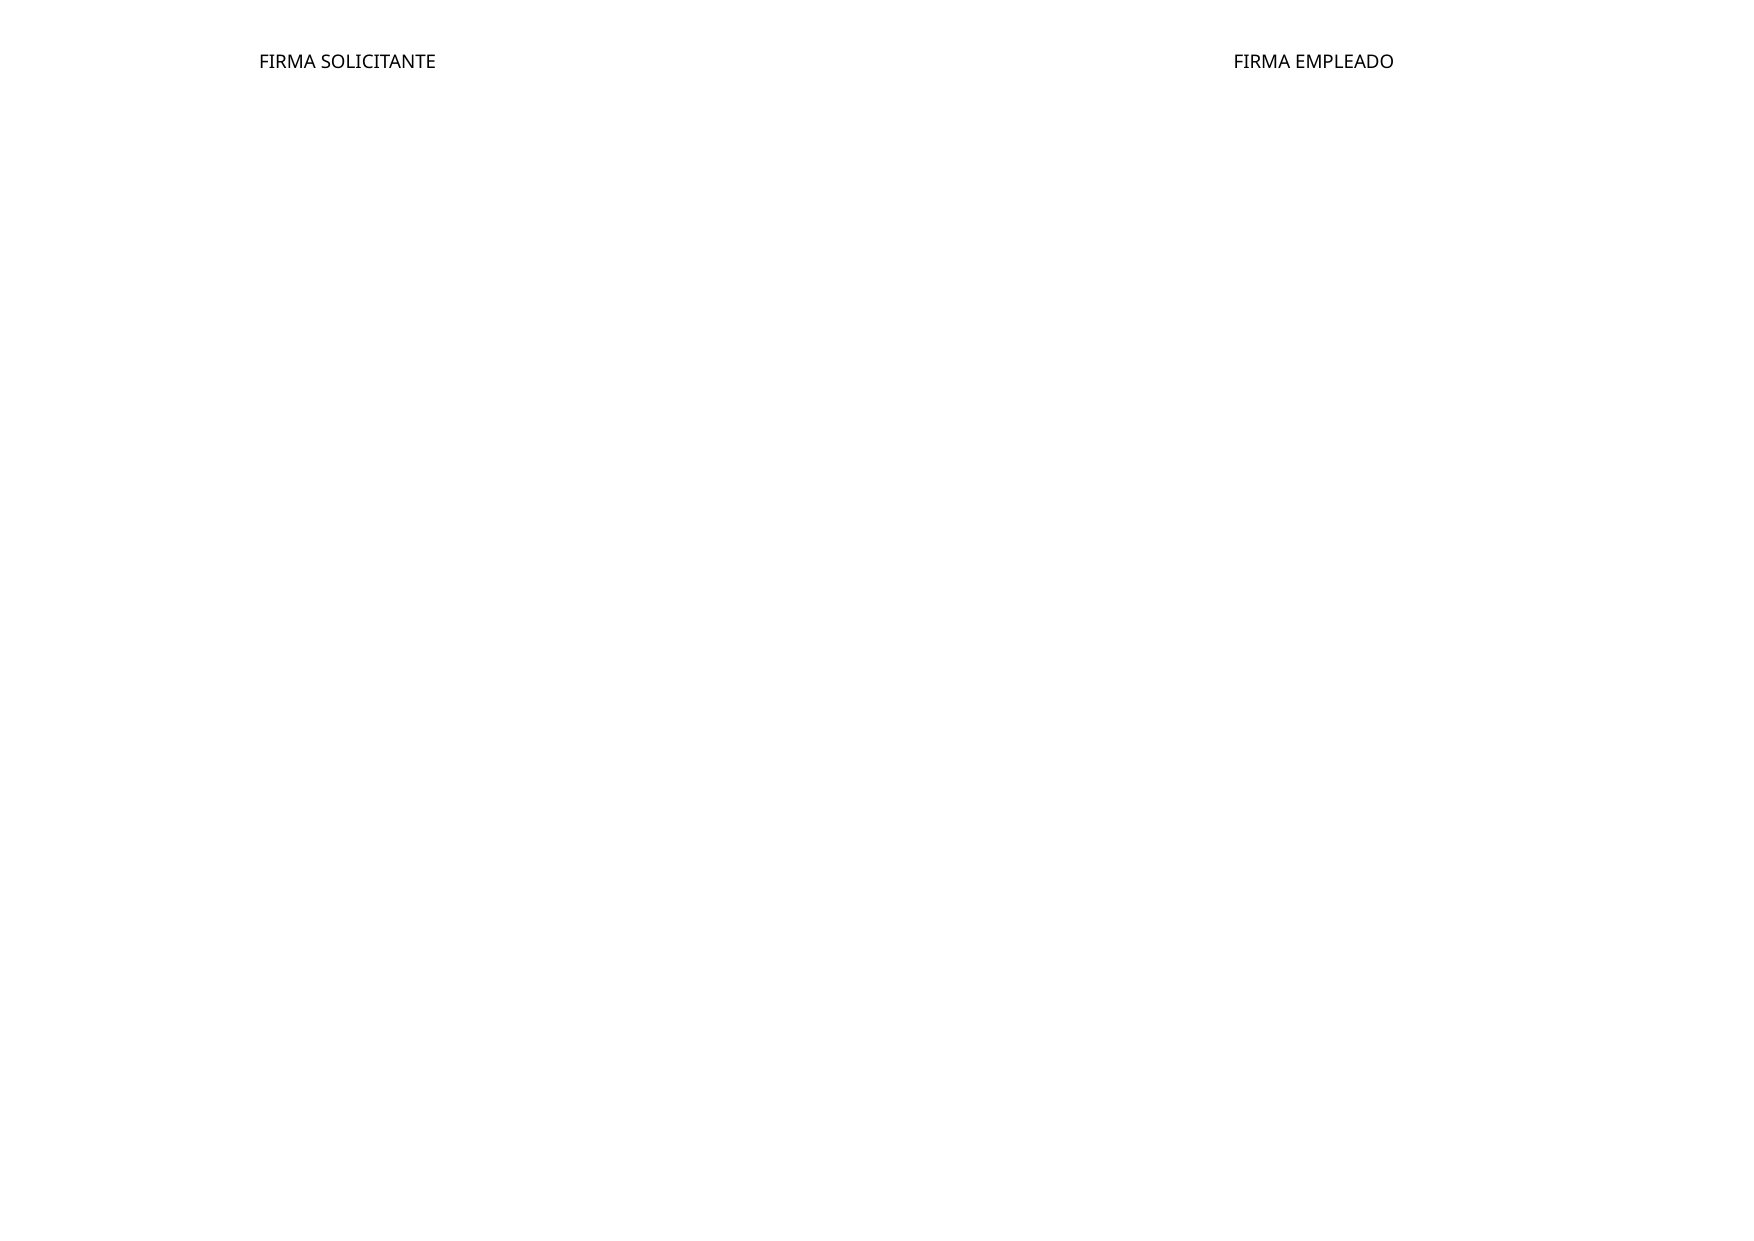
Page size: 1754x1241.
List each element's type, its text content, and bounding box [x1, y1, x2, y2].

text FIRMA SOLICITANTE FIRMA EMPLEADO [118, 35, 1636, 163]
